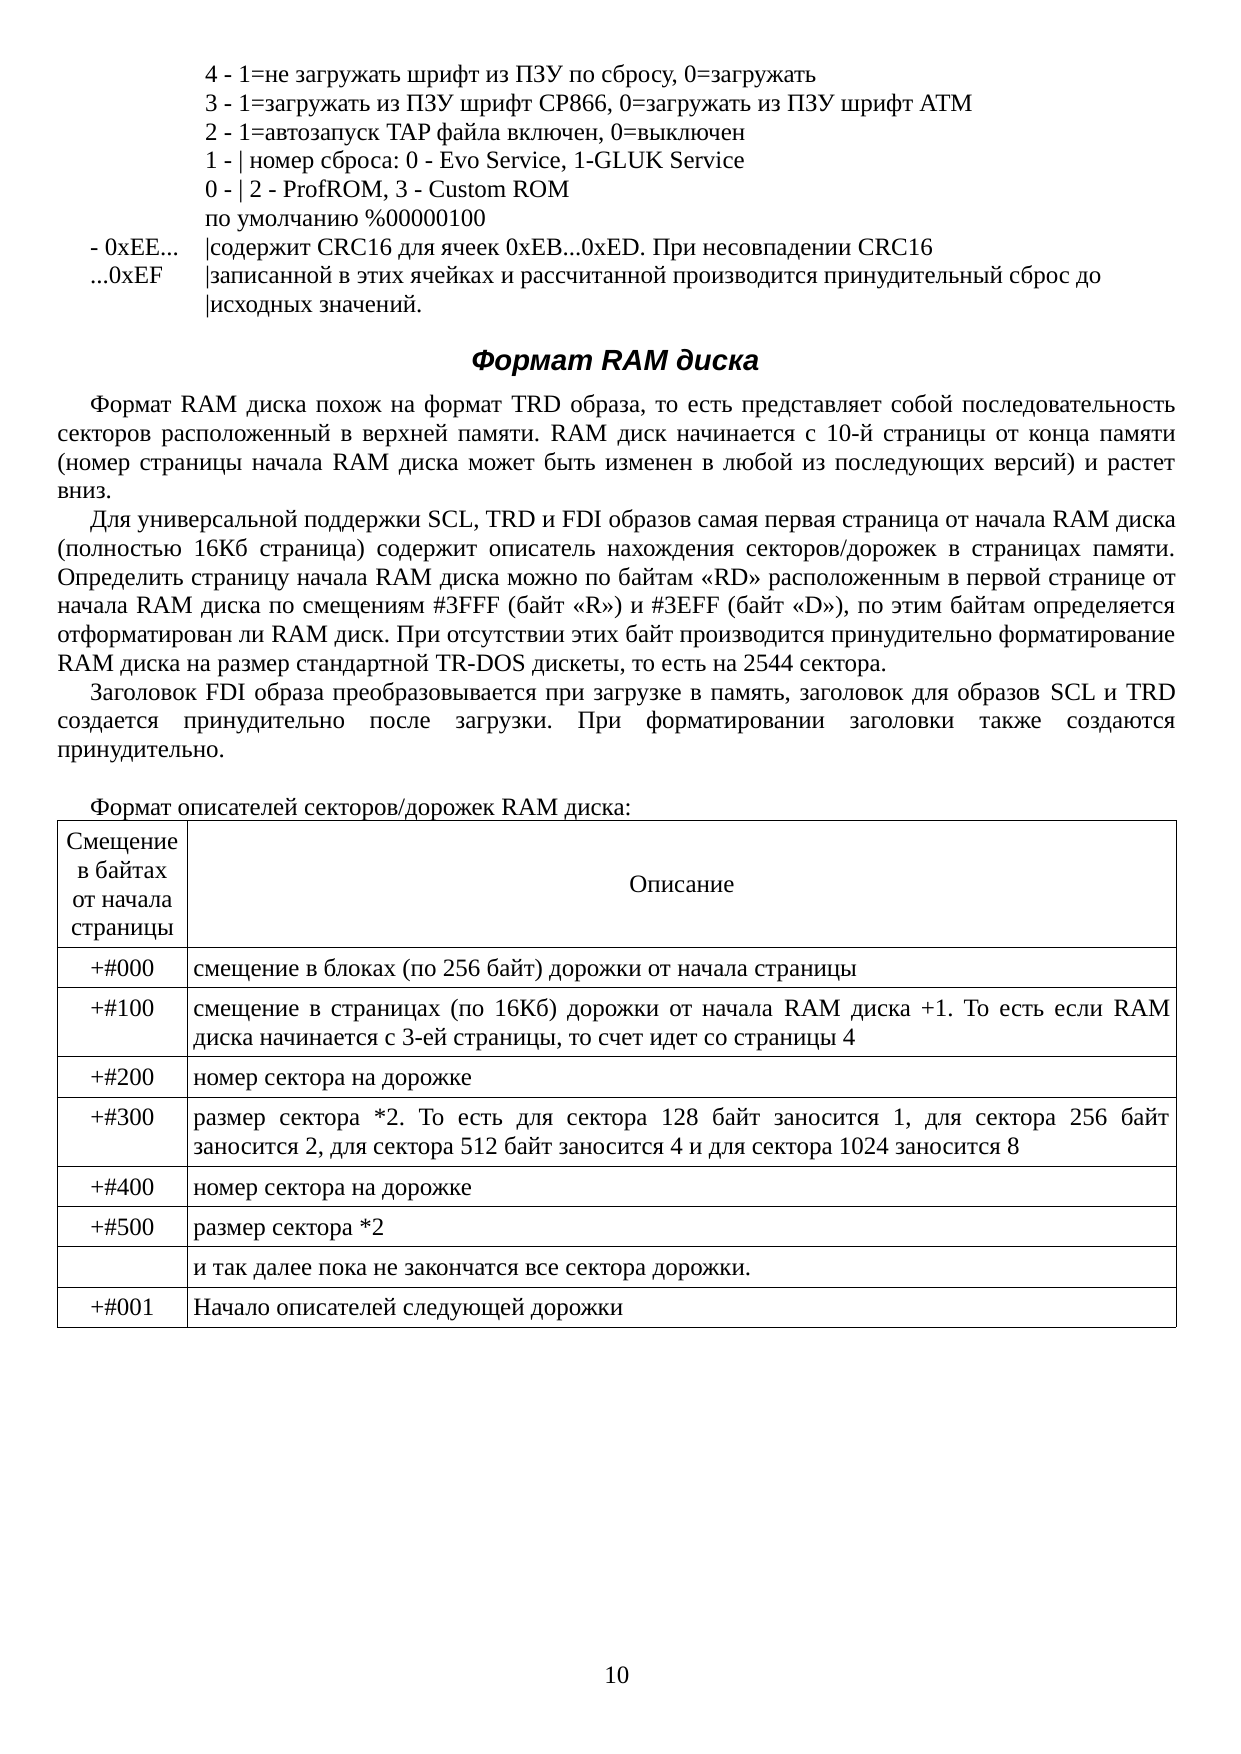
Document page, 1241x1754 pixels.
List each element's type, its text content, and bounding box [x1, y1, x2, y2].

text ...0xEF |записанной в этих ячейках и рассчитанной производится принудительный сброс до |исходных значений. [57, 261, 1176, 318]
table_cell +#000 [58, 948, 187, 987]
text Заголовок FDI образа преобразовывается при загрузке в память, заголовок для образов SCL и TRD создается принудительно после загрузки. При форматировании заголовки также создаются принудительно. [57, 677, 1176, 763]
table_cell +#100 [58, 988, 187, 1056]
table_cell +#200 [58, 1057, 187, 1097]
table_cell +#400 [58, 1167, 187, 1206]
table_cell номер сектора на дорожке [188, 1167, 1176, 1206]
table_cell размер сектора *2. То есть для сектора 128 байт заносится 1, для сектора 256 байт заносится 2, для сектора 512 байт заносится 4 и для сектора 1024 заносится 8 [188, 1098, 1176, 1166]
text - 0xEE... |содержит CRC16 для ячеек 0xEB...0xED. При несовпадении CRC16 [57, 232, 1176, 261]
table_cell +#001 [58, 1288, 187, 1327]
text 3 - 1=загружать из ПЗУ шрифт CP866, 0=загружать из ПЗУ шрифт АТМ [57, 88, 1176, 117]
table_cell +#500 [58, 1207, 187, 1246]
table_cell номер сектора на дорожке [188, 1057, 1176, 1097]
table_cell +#300 [58, 1098, 187, 1166]
table_header Описание [188, 821, 1176, 947]
table_cell и так далее пока не закончатся все сектора дорожки. [188, 1247, 1176, 1287]
text 2 - 1=автозапуск TAP файла включен, 0=выключен [57, 117, 1176, 146]
table_header Смещение в байтах от начала страницы [58, 821, 187, 947]
text Формат RAM диска похож на формат TRD образа, то есть представляет собой последовательность секторов расположенный в верхней памяти. RAM диск начинается с 10-й страницы от конца памяти (номер страницы начала RAM диска может быть изменен в любой из последующих версий) и растет вниз. [57, 389, 1176, 504]
text Формат описателей секторов/дорожек RAM диска: [57, 792, 1176, 820]
text по умолчанию %00000100 [57, 203, 1176, 232]
table_cell Начало описателей следующей дорожки [188, 1288, 1176, 1327]
subtitle Формат RAM диска [57, 343, 1176, 377]
text 0 - | 2 - ProfROM, 3 - Custom ROM [57, 174, 1176, 203]
text Для универсальной поддержки SCL, TRD и FDI образов самая первая страница от начала RAM диска (полностью 16Кб страница) содержит описатель нахождения секторов/дорожек в страницах памяти. Определить страницу начала RAM диска можно по байтам «RD» расположенным в первой странице от начала RAM диска по смещениям #3FFF (байт «R») и #3EFF (байт «D»), по этим байтам определяется отформатирован ли RAM диск. При отсутствии этих байт производится принудительно форматирование RAM диска на размер стандартной TR-DOS дискеты, то есть на 2544 сектора. [57, 504, 1176, 677]
table_cell [58, 1247, 187, 1287]
text 4 - 1=не загружать шрифт из ПЗУ по сбросу, 0=загружать [57, 59, 1176, 88]
table_cell смещение в страницах (по 16Кб) дорожки от начала RAM диска +1. То есть если RAM диска начинается с 3-ей страницы, то счет идет со страницы 4 [188, 988, 1176, 1056]
table_cell смещение в блоках (по 256 байт) дорожки от начала страницы [188, 948, 1176, 987]
text 1 - | номер сброса: 0 - Evo Service, 1-GLUK Service [57, 146, 1176, 174]
table_cell размер сектора *2 [188, 1207, 1176, 1246]
